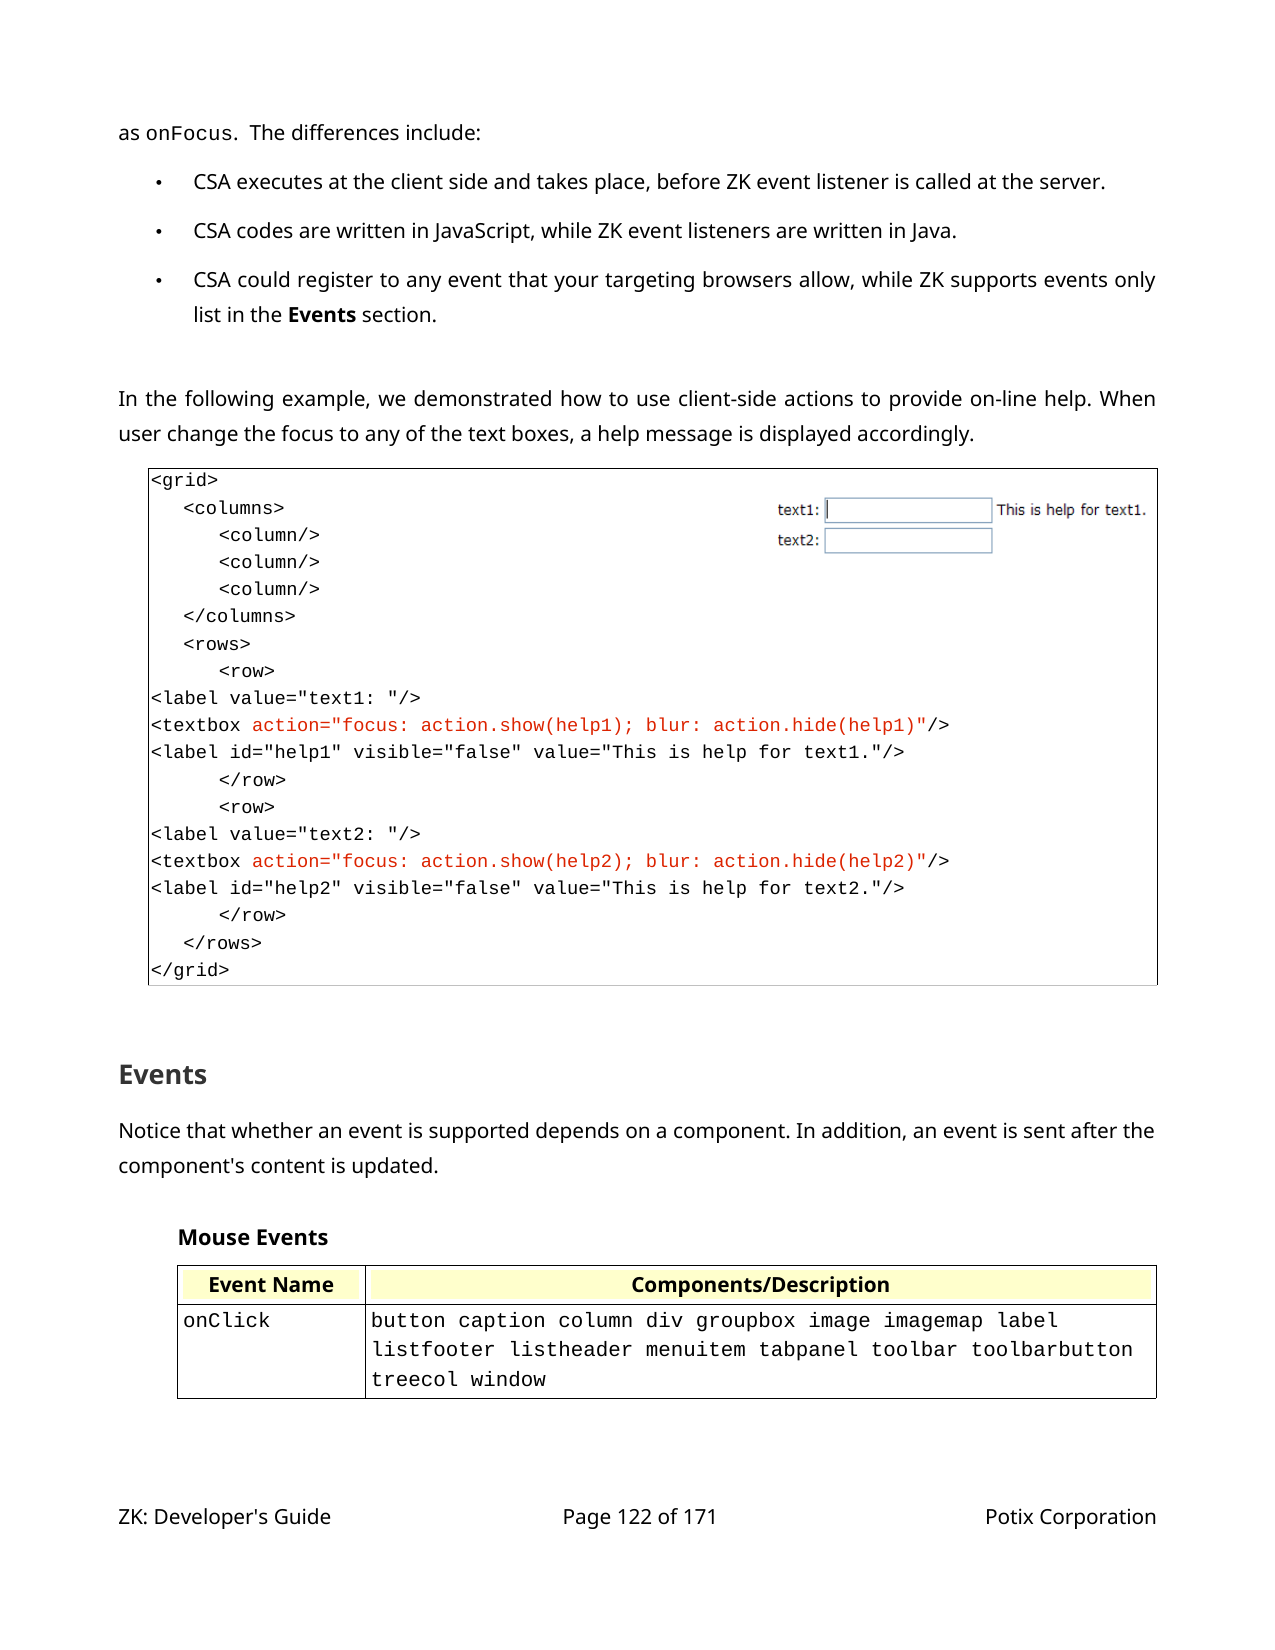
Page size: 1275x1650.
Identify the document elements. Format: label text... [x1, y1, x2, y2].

table_cell onClick [178, 1305, 365, 1398]
text <grid> [149, 469, 1157, 493]
text <rows> [149, 631, 1157, 656]
table_header button caption column div groupbox image imagemap label listfooter listheader menuitem tabpanel toolbar toolbarbutton treecol window [366, 1305, 1156, 1398]
list CSA could register to any event that your targeting browsers allow, while ZK supports events only list in the Events section. [156, 265, 1157, 328]
text <column/> [149, 577, 1157, 601]
subtitle Events [118, 1056, 1157, 1093]
text </columns> [149, 604, 1157, 628]
text <row> [149, 659, 1157, 683]
text In the following example, we demonstrated how to use client-side actions to provide on-line help. When user change the focus to any of the text boxes, a help message is displayed accordingly. [118, 349, 1157, 448]
text <column/> [149, 550, 1157, 574]
text <column/> [149, 523, 776, 547]
text <columns> [149, 496, 776, 520]
table_header Components/Description [366, 1266, 1156, 1304]
text </row> [149, 767, 1157, 792]
text <label value="text1: "/> [149, 686, 1157, 710]
text <label id="help1" visible="false" value="This is help for text1."/> [149, 740, 1157, 764]
text <row> [149, 794, 1157, 819]
text <textbox action="focus: action.show(help1); blur: action.hide(help1)"/> [149, 713, 1157, 737]
text <label id="help2" visible="false" value="This is help for text2."/> [149, 876, 1157, 900]
text </rows> [149, 931, 1157, 955]
subtitle Mouse Events [177, 1222, 1157, 1252]
text <label value="text2: "/> [149, 822, 1157, 846]
text </row> [149, 903, 1157, 928]
text </grid> [149, 958, 1157, 985]
list CSA codes are written in JavaScript, while ZK event listeners are written in Java. [156, 216, 1157, 244]
picture [776, 493, 1152, 557]
text <textbox action="focus: action.show(help2); blur: action.hide(help2)"/> [149, 849, 1157, 873]
text as onFocus. The differences include: [118, 118, 1157, 147]
text Notice that whether an event is supported depends on a component. In addition, an event is sent after the component's content is updated. [118, 1116, 1157, 1180]
list CSA executes at the client side and takes place, before ZK event listener is called at the server. [156, 167, 1157, 196]
table_header Event Name [178, 1266, 365, 1304]
